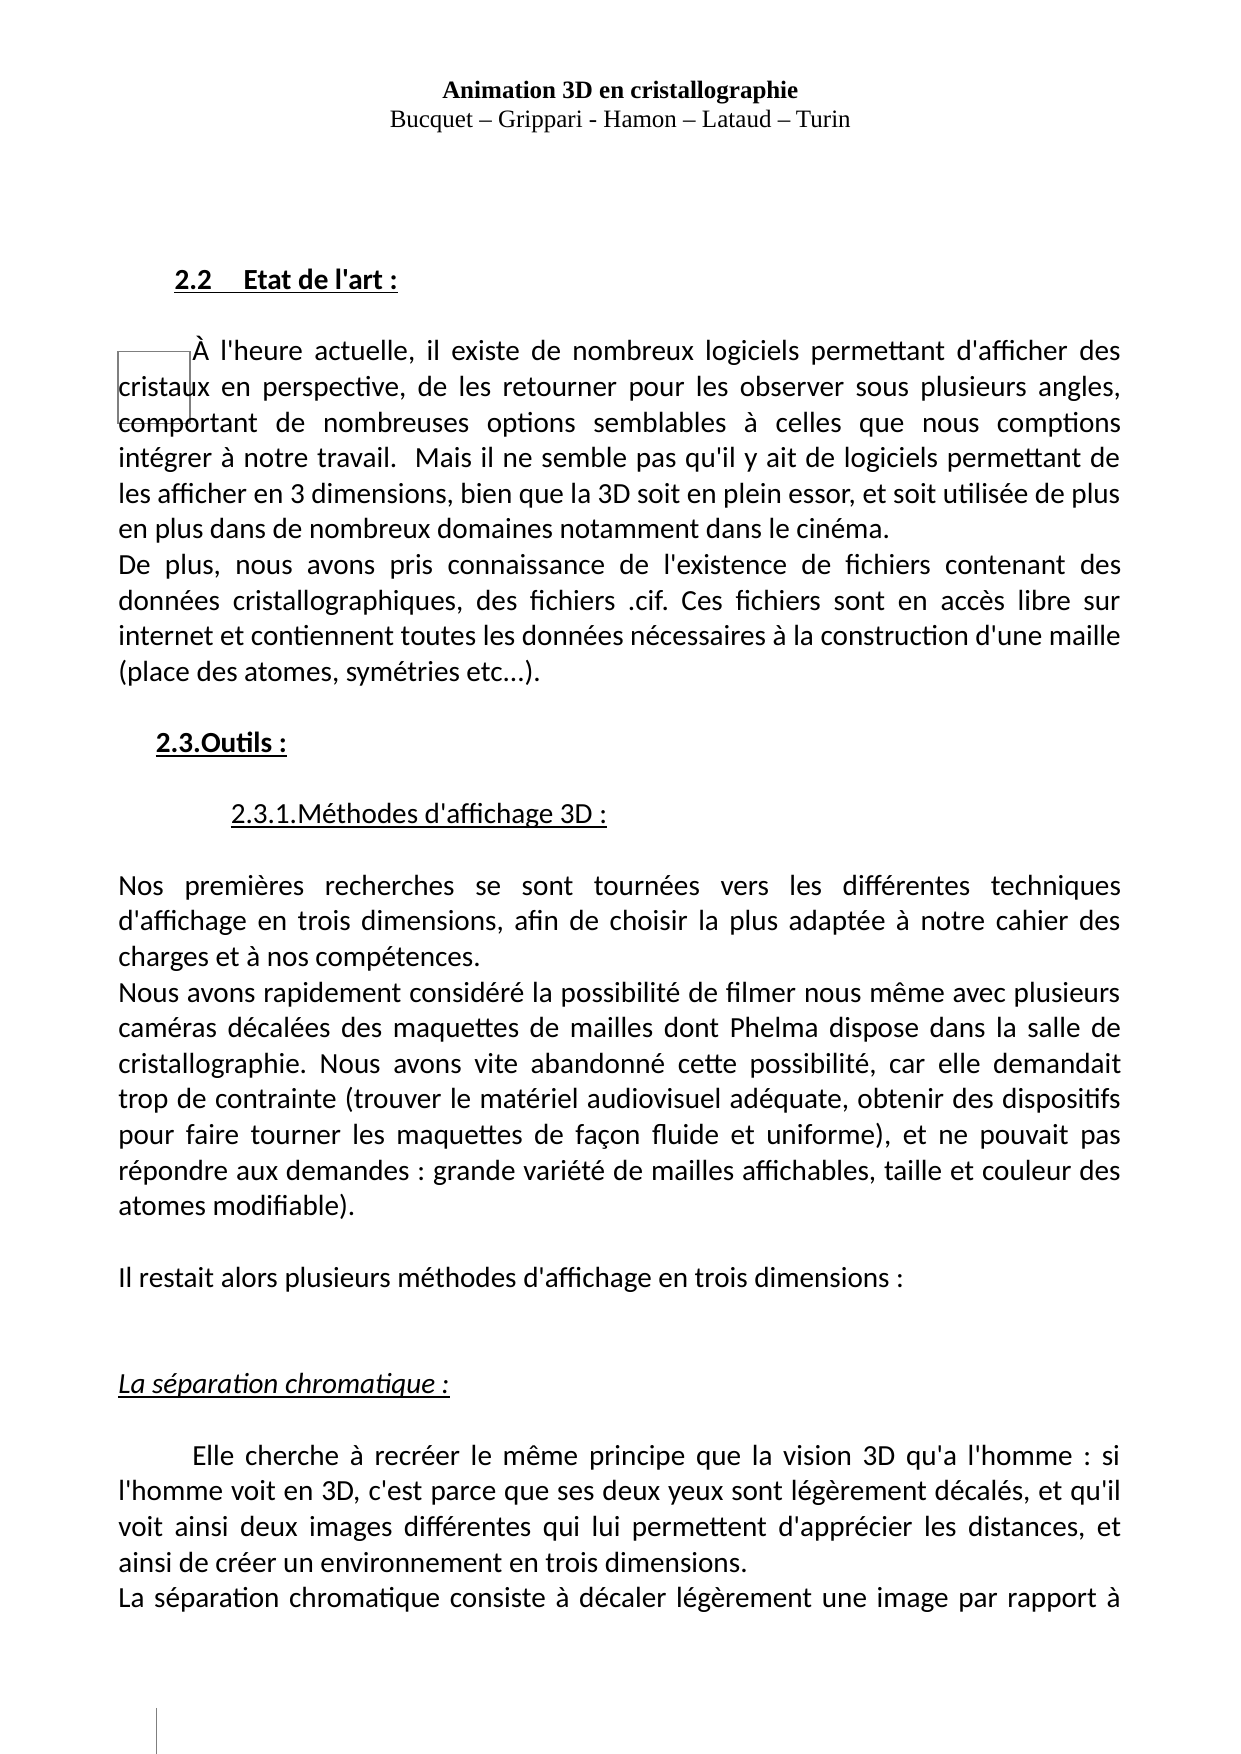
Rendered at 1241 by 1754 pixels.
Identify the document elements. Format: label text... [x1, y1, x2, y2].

text La séparation chromatique : [118, 1366, 1122, 1401]
list Méthodes d'affichage 3D : [118, 796, 1122, 831]
text Elle cherche à recréer le même principe que la vision 3D qu'a l'homme : si l'homme voit en 3D, c'est parce que ses deux yeux sont légèrement décalés, et qu'il voit ainsi deux images différentes qui lui permettent d'apprécier les distances, et ainsi de créer un environnement en trois dimensions. [118, 1437, 1122, 1579]
list Outils : [118, 724, 1122, 760]
text La séparation chromatique consiste à décaler légèrement une image par rapport à [118, 1579, 1122, 1615]
text De plus, nous avons pris connaissance de l'existence de fichiers contenant des données cristallographiques, des fichiers .cif. Ces fichiers sont en accès libre sur internet et contiennent toutes les données nécessaires à la construction d'une maille (place des atomes, symétries etc...). [118, 546, 1122, 689]
text Nous avons rapidement considéré la possibilité de filmer nous même avec plusieurs caméras décalées des maquettes de mailles dont Phelma dispose dans la salle de cristallographie. Nous avons vite abandonné cette possibilité, car elle demandait trop de contrainte (trouver le matériel audiovisuel adéquate, obtenir des dispositifs pour faire tourner les maquettes de façon fluide et uniforme), et ne pouvait pas répondre aux demandes : grande variété de mailles affichables, taille et couleur des atomes modifiable). [118, 974, 1122, 1223]
text Il restait alors plusieurs méthodes d'affichage en trois dimensions : [118, 1259, 1122, 1294]
list Etat de l'art : [174, 261, 1122, 297]
text À l'heure actuelle, il existe de nombreux logiciels permettant d'afficher des cristaux en perspective, de les retourner pour les observer sous plusieurs angles, comportant de nombreuses options semblables à celles que nous comptions intégrer à notre travail. Mais il ne semble pas qu'il y ait de logiciels permettant de les afficher en 3 dimensions, bien que la 3D soit en plein essor, et soit utilisée de plus en plus dans de nombreux domaines notamment dans le cinéma. [118, 332, 1122, 546]
text Nos premières recherches se sont tournées vers les différentes techniques d'affichage en trois dimensions, afin de choisir la plus adaptée à notre cahier des charges et à nos compétences. [118, 867, 1122, 974]
